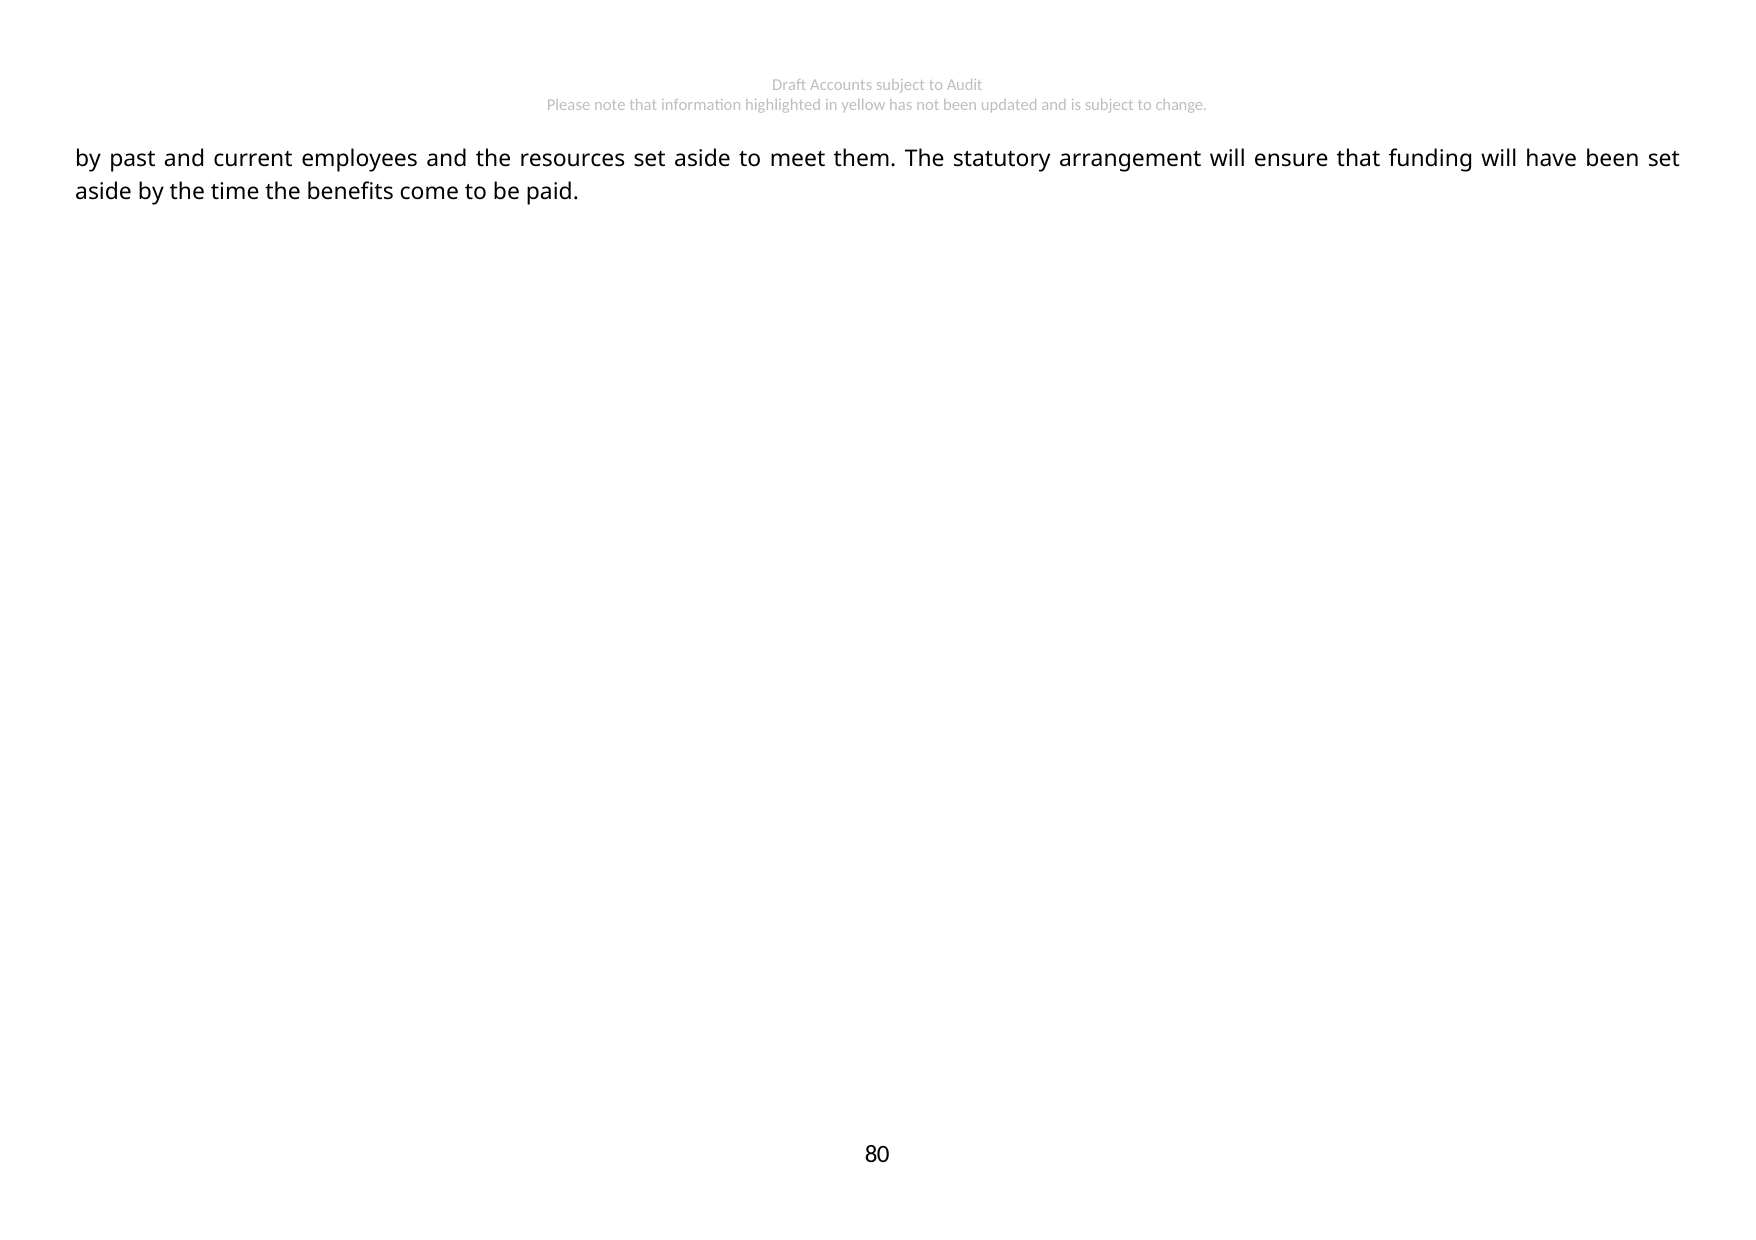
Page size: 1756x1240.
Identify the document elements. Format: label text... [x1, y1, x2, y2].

text by past and current employees and the resources set aside to meet them. The statutory arrangement will ensure that funding will have been set aside by the time the benefits come to be paid. [75, 142, 1681, 206]
